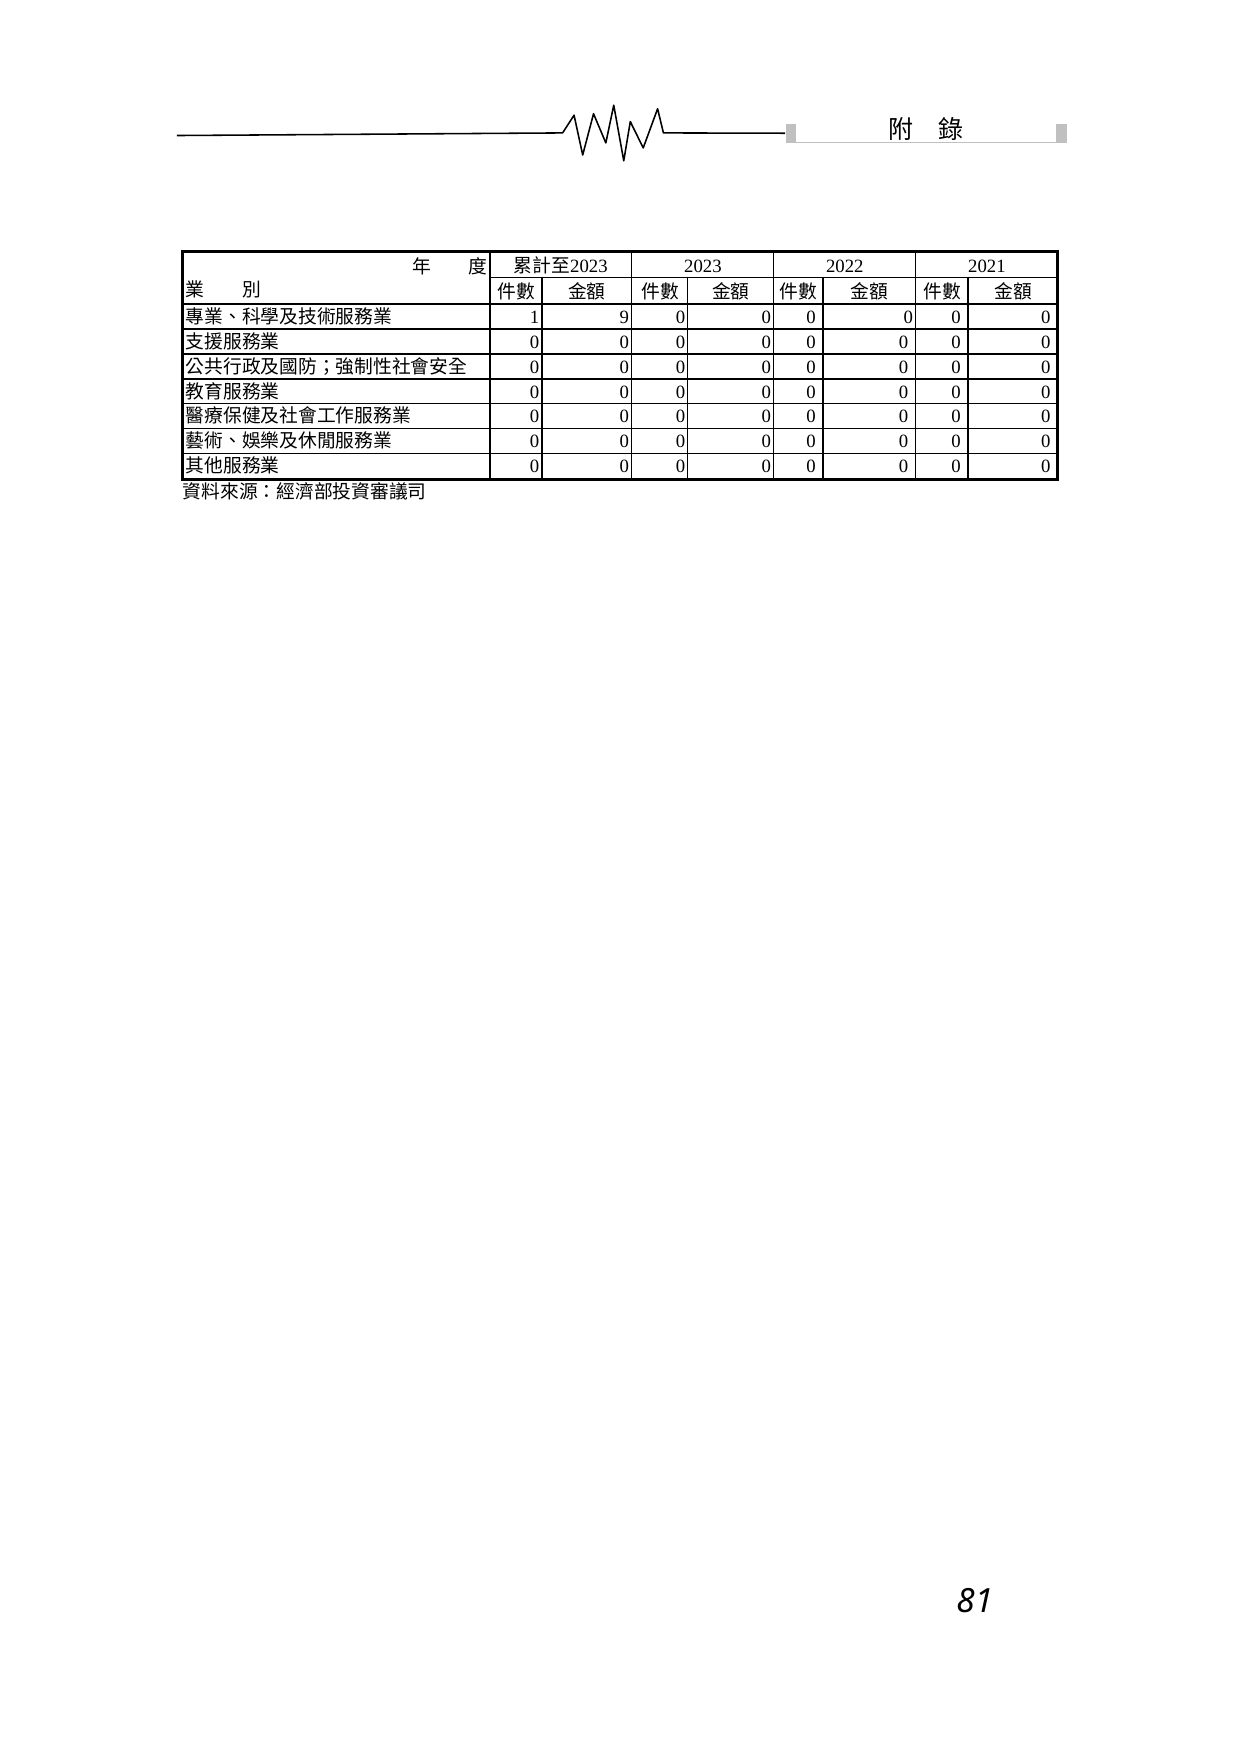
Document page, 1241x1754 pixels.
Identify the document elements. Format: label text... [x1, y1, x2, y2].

table_cell 0 [774, 330, 822, 353]
table_cell 0 [774, 429, 822, 452]
table_cell 0 [688, 429, 773, 452]
table_header 年 度 業 別 [184, 253, 489, 303]
table_cell 0 [969, 454, 1056, 477]
table_cell 0 [774, 305, 822, 328]
table_cell 0 [632, 429, 687, 452]
table_cell 0 [543, 355, 631, 378]
table_cell 0 [969, 305, 1056, 328]
table_cell 0 [491, 355, 541, 378]
table_cell 0 [543, 330, 631, 353]
table_cell 1 [491, 305, 541, 328]
table_cell 0 [824, 404, 915, 428]
table_cell 0 [491, 429, 541, 452]
table_cell 0 [688, 305, 773, 328]
table_cell 件數 [632, 278, 687, 303]
table_cell 0 [688, 454, 773, 477]
table_cell 0 [632, 305, 687, 328]
table_cell 金額 [824, 278, 915, 303]
table_cell 0 [774, 355, 822, 378]
table_header 累計至2023 [491, 253, 631, 277]
table_cell 0 [969, 429, 1056, 452]
table_cell 0 [688, 355, 773, 378]
table_cell 件數 [774, 278, 822, 303]
table_cell 0 [916, 355, 967, 378]
table_cell 其他服務業 [184, 454, 489, 477]
table_cell 0 [824, 355, 915, 378]
table_cell 0 [824, 429, 915, 452]
table_cell 0 [688, 330, 773, 353]
table_cell 教育服務業 [184, 380, 489, 403]
table_cell 件數 [491, 278, 541, 303]
table_cell 0 [969, 380, 1056, 403]
table_cell 0 [916, 330, 967, 353]
table_cell 0 [824, 305, 915, 328]
table_cell 0 [688, 380, 773, 403]
table_cell 0 [916, 429, 967, 452]
table_cell 0 [688, 404, 773, 428]
table_cell 0 [824, 330, 915, 353]
table_cell 金額 [543, 278, 631, 303]
table_cell 公共行政及國防；強制性社會安全 [184, 355, 489, 378]
table_cell 0 [632, 330, 687, 353]
table_cell 0 [543, 404, 631, 428]
table_cell 0 [491, 454, 541, 477]
table_cell 0 [632, 454, 687, 477]
table_cell 支援服務業 [184, 330, 489, 353]
table_cell 0 [632, 404, 687, 428]
table_cell 件數 [916, 278, 967, 303]
table_cell 0 [969, 404, 1056, 428]
table_cell 0 [543, 380, 631, 403]
table_cell 0 [774, 404, 822, 428]
table_cell 9 [543, 305, 631, 328]
table_cell 金額 [969, 278, 1056, 303]
table_cell 0 [491, 404, 541, 428]
table_cell 0 [774, 454, 822, 477]
table_cell 0 [632, 380, 687, 403]
table_cell 0 [916, 380, 967, 403]
table_cell 0 [774, 380, 822, 403]
table_cell 0 [491, 330, 541, 353]
table_cell 0 [491, 380, 541, 403]
table_cell 金額 [688, 278, 773, 303]
table_header 2022 [774, 253, 915, 277]
table_cell 0 [824, 380, 915, 403]
table_cell 醫療保健及社會工作服務業 [184, 404, 489, 428]
table_header 2021 [916, 253, 1056, 277]
table_cell 0 [916, 454, 967, 477]
table_cell 藝術、娛樂及休閒服務業 [184, 429, 489, 452]
table_cell 專業、科學及技術服務業 [184, 305, 489, 328]
table_cell 0 [632, 355, 687, 378]
text 資料來源：經濟部投資審議司 [183, 481, 1058, 503]
table_cell 0 [969, 355, 1056, 378]
table_cell 0 [916, 404, 967, 428]
table_header 2023 [632, 253, 773, 277]
table_cell 0 [969, 330, 1056, 353]
table_cell 0 [543, 429, 631, 452]
table_cell 0 [824, 454, 915, 477]
table_cell 0 [543, 454, 631, 477]
table_cell 0 [916, 305, 967, 328]
